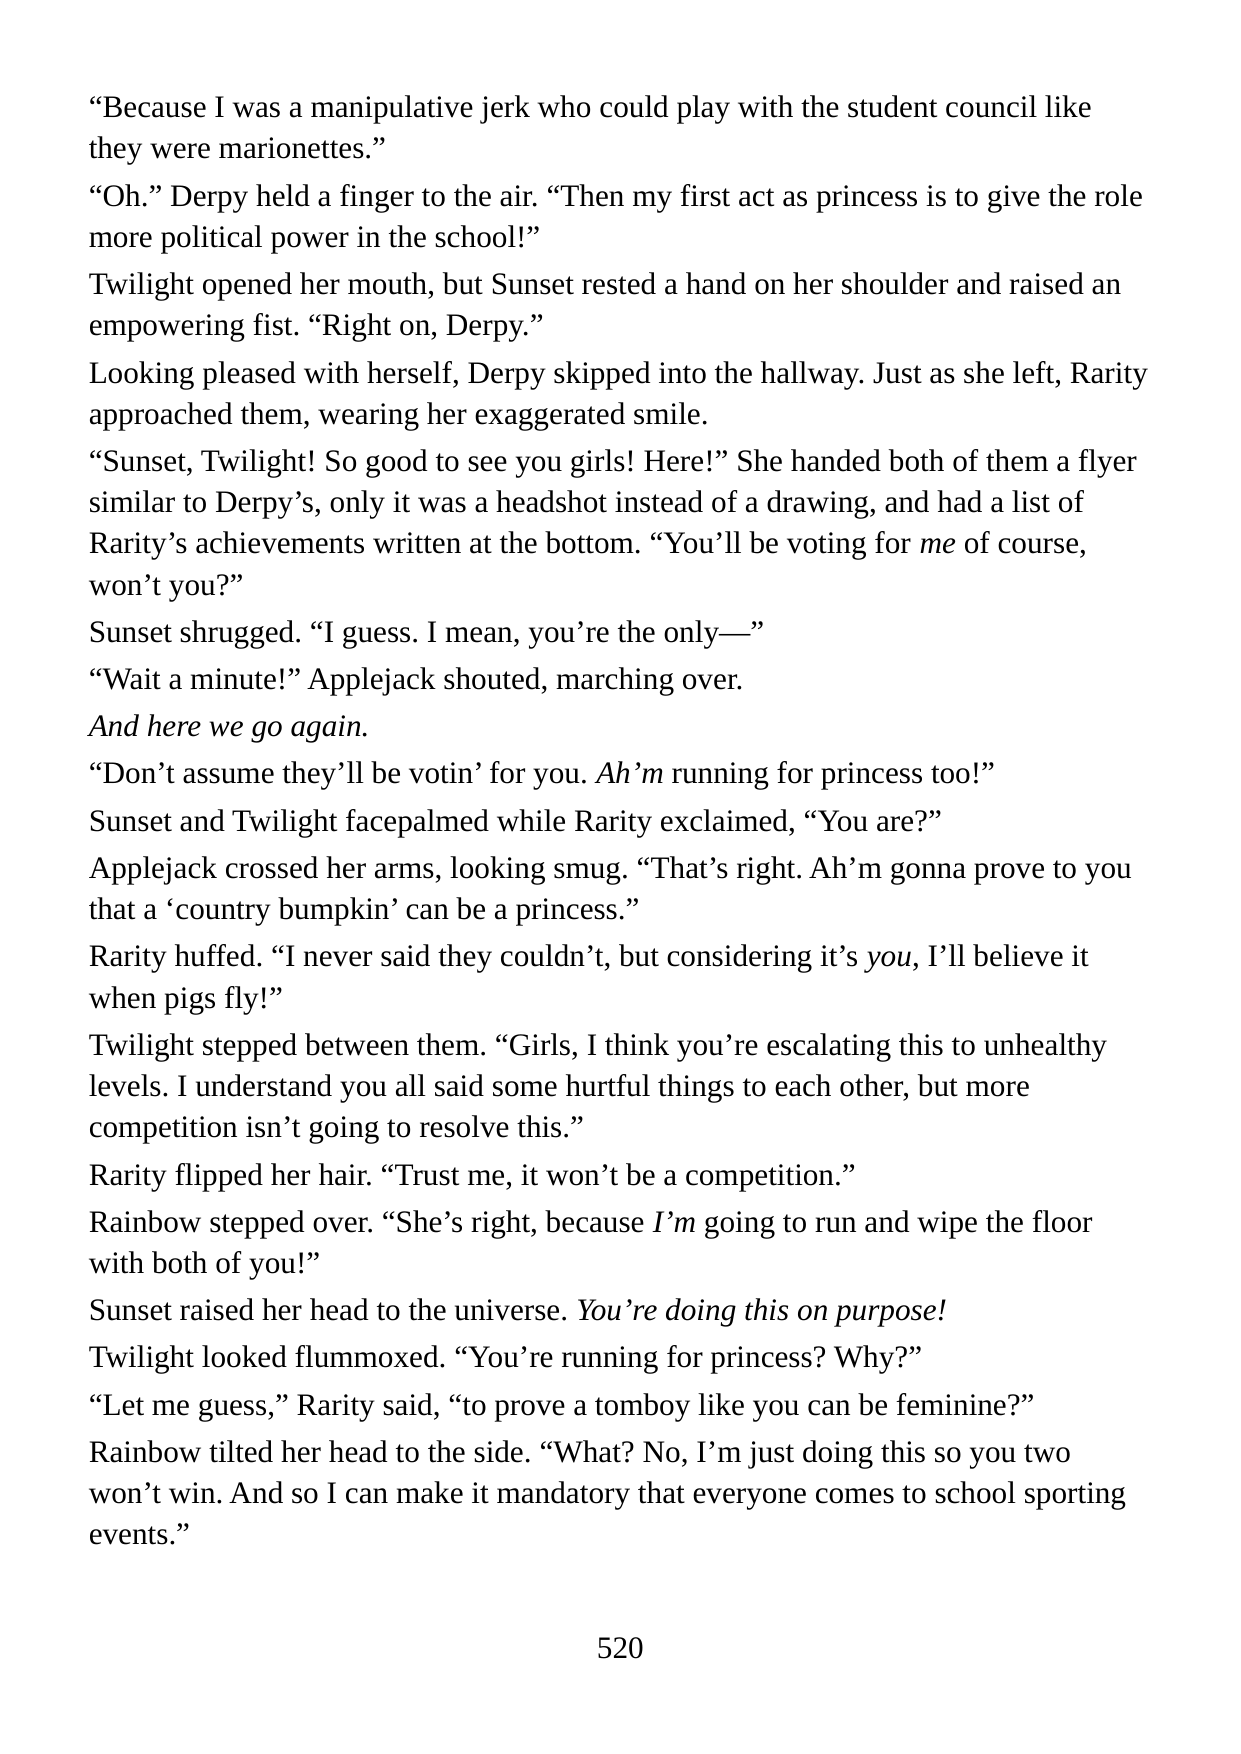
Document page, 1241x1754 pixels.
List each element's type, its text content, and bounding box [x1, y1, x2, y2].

text Twilight looked flummoxed. “You’re running for princess? Why?” [88, 1338, 1152, 1374]
text And here we go again. [88, 708, 1152, 743]
text Twilight opened her mouth, but Sunset rested a hand on her shoulder and raised an empowering fist. “Right on, Derpy.” [88, 265, 1152, 343]
text “Let me guess,” Rarity said, “to prove a tomboy like you can be feminine?” [88, 1386, 1152, 1422]
text Sunset and Twilight facepalmed while Rarity exclaimed, “You are?” [88, 802, 1152, 838]
text Sunset raised her head to the universe. You’re doing this on purpose! [88, 1291, 1152, 1327]
text Twilight stepped between them. “Girls, I think you’re escalating this to unhealthy levels. I understand you all said some hurtful things to each other, but more competition isn’t going to resolve this.” [88, 1026, 1152, 1144]
text “Sunset, Twilight! So good to see you girls! Here!” She handed both of them a flyer similar to Derpy’s, only it was a headshot instead of a drawing, and had a list of Rarity’s achievements written at the bottom. “You’ll be voting for me of course, won’t you?” [88, 442, 1152, 602]
text Applejack crossed her arms, looking smug. “That’s right. Ah’m gonna prove to you that a ‘country bumpkin’ can be a princess.” [88, 849, 1152, 926]
text Rainbow tilted her head to the side. “What? No, I’m just doing this so you two won’t win. And so I can make it mandatory that everyone comes to school sporting events.” [88, 1433, 1152, 1551]
text “Wait a minute!” Applejack shouted, marching over. [88, 660, 1152, 696]
text “Because I was a manipulative jerk who could play with the student council like they were marionettes.” [88, 88, 1152, 166]
text Looking pleased with herself, Derpy skipped into the hallway. Just as she left, Rarity approached them, wearing her exaggerated smile. [88, 354, 1152, 431]
text “Don’t assume they’ll be votin’ for you. Ah’m running for princess too!” [88, 755, 1152, 791]
text Rarity huffed. “I never said they couldn’t, but considering it’s you, I’ll believe it when pigs fly!” [88, 938, 1152, 1015]
text Rarity flipped her hair. “Trust me, it won’t be a competition.” [88, 1156, 1152, 1192]
text “Oh.” Derpy held a finger to the air. “Then my first act as princess is to give the role more political power in the school!” [88, 177, 1152, 254]
text Rainbow stepped over. “She’s right, because I’m going to run and wipe the floor with both of you!” [88, 1203, 1152, 1280]
text Sunset shrugged. “I guess. I mean, you’re the only—” [88, 613, 1152, 649]
